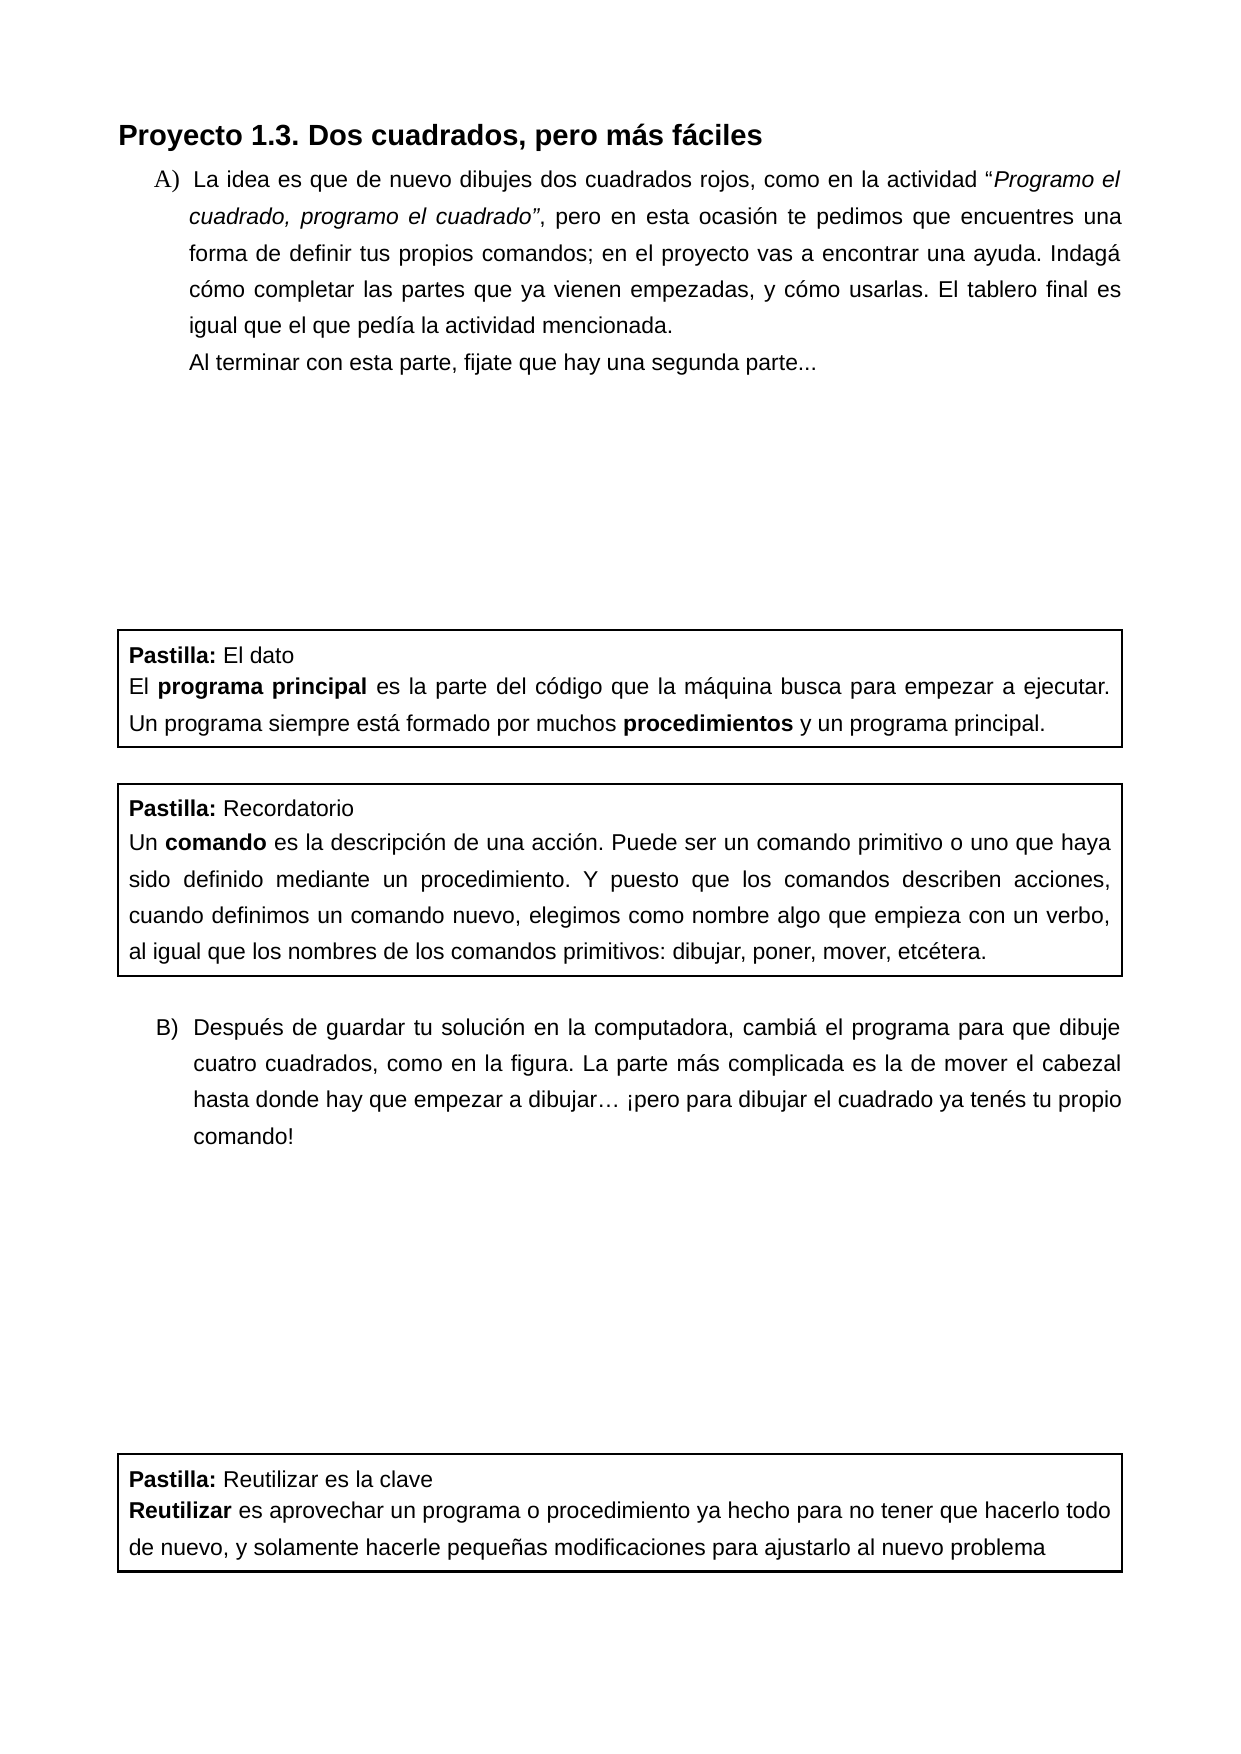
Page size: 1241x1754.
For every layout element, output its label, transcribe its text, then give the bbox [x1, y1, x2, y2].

table_header Pastilla: Reutilizar es la clave Reutilizar es aprovechar un programa o procedimiento ya hecho para no tener que hacerlo todo de nuevo, y solamente hacerle pequeñas modificaciones para ajustarlo al nuevo problema [119, 1455, 1121, 1570]
table_header Pastilla: El dato El programa principal es la parte del código que la máquina busca para empezar a ejecutar. Un programa siempre está formado por muchos procedimientos y un programa principal. [119, 631, 1121, 746]
list La idea es que de nuevo dibujes dos cuadrados rojos, como en la actividad “Programo el cuadrado, programo el cuadrado”, pero en esta ocasión te pedimos que encuentres una forma de definir tus propios comandos; en el proyecto vas a encontrar una ayuda. Indagá cómo completar las partes que ya vienen empezadas, y cómo usarlas. El tablero final es igual que el que pedía la actividad mencionada. Al terminar con esta parte, fijate que hay una segunda parte... [153, 164, 1122, 375]
list Después de guardar tu solución en la computadora, cambiá el programa para que dibuje cuatro cuadrados, como en la figura. La parte más complicada es la de mover el cabezal hasta donde hay que empezar a dibujar… ¡pero para dibujar el cuadrado ya tenés tu propio comando! [156, 1013, 1122, 1149]
text Proyecto 1.3. Dos cuadrados, pero más fáciles [118, 118, 1122, 152]
table_header Pastilla: Recordatorio Un comando es la descripción de una acción. Puede ser un comando primitivo o uno que haya sido definido mediante un procedimiento. Y puesto que los comandos describen acciones, cuando definimos un comando nuevo, elegimos como nombre algo que empieza con un verbo, al igual que los nombres de los comandos primitivos: dibujar, poner, mover, etcétera. [119, 785, 1121, 975]
